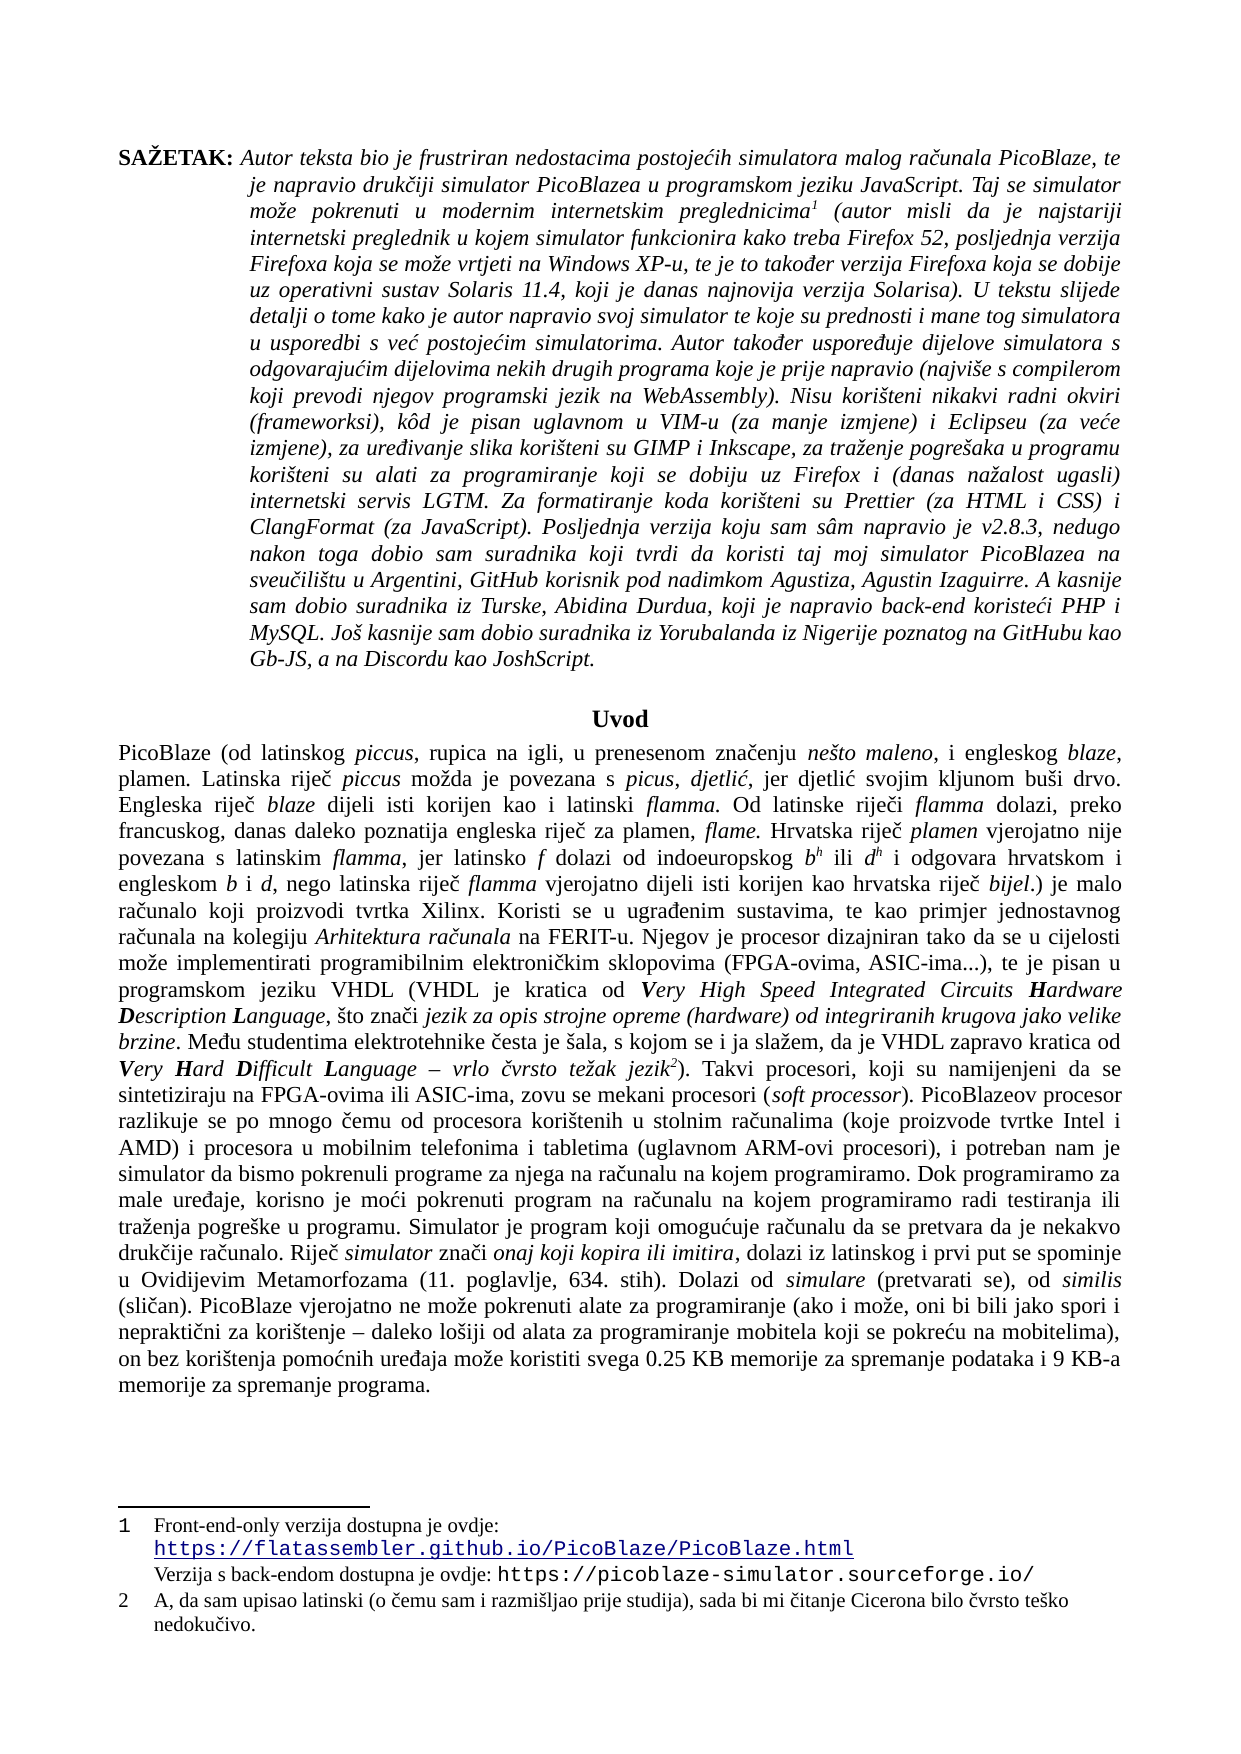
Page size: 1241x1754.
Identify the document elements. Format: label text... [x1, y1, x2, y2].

text PicoBlaze (od latinskog piccus, rupica na igli, u prenesenom značenju nešto maleno, i engleskog blaze, plamen. Latinska riječ piccus možda je povezana s picus, djetlić, jer djetlić svojim kljunom buši drvo. Engleska riječ blaze dijeli isti korijen kao i latinski flamma. Od latinske riječi flamma dolazi, preko francuskog, danas daleko poznatija engleska riječ za plamen, flame. Hrvatska riječ plamen vjerojatno nije povezana s latinskim flamma, jer latinsko f dolazi od indoeuropskog bh ili dh i odgovara hrvatskom i engleskom b i d, nego latinska riječ flamma vjerojatno dijeli isti korijen kao hrvatska riječ bijel.) je malo računalo koji proizvodi tvrtka Xilinx. Koristi se u ugrađenim sustavima, te kao primjer jednostavnog računala na kolegiju Arhitektura računala na FERIT-u. Njegov je procesor dizajniran tako da se u cijelosti može implementirati programibilnim elektroničkim sklopovima (FPGA-ovima, ASIC-ima...), te je pisan u programskom jeziku VHDL (VHDL je kratica od Very High Speed Integrated Circuits Hardware Description Language, što znači jezik za opis strojne opreme (hardware) od integriranih krugova jako velike brzine. Među studentima elektrotehnike česta je šala, s kojom se i ja slažem, da je VHDL zapravo kratica od Very Hard Difficult Language – vrlo čvrsto težak jezik). Takvi procesori, koji su namijenjeni da se sintetiziraju na FPGA-ovima ili ASIC-ima, zovu se mekani procesori (soft processor). PicoBlazeov procesor razlikuje se po mnogo čemu od procesora korištenih u stolnim računalima (koje proizvode tvrtke Intel i AMD) i procesora u mobilnim telefonima i tabletima (uglavnom ARM-ovi procesori), i potreban nam je simulator da bismo pokrenuli programe za njega na računalu na kojem programiramo. Dok programiramo za male uređaje, korisno je moći pokrenuti program na računalu na kojem programiramo radi testiranja ili traženja pogreške u programu. Simulator je program koji omogućuje računalu da se pretvara da je nekakvo drukčije računalo. Riječ simulator znači onaj koji kopira ili imitira, dolazi iz latinskog i prvi put se spominje u Ovidijevim Metamorfozama (11. poglavlje, 634. stih). Dolazi od simulare (pretvarati se), od similis (sličan). PicoBlaze vjerojatno ne može pokrenuti alate za programiranje (ako i može, oni bi bili jako spori i nepraktični za korištenje – daleko lošiji od alata za programiranje mobitela koji se pokreću na mobitelima), on bez korištenja pomoćnih uređaja može koristiti svega 0.25 KB memorije za spremanje podataka i 9 KB-a memorije za spremanje programa. [118, 738, 1122, 1397]
text Uvod [118, 704, 1122, 733]
text A, da sam upisao latinski (o čemu sam i razmišljao prije studija), sada bi mi čitanje Cicerona bilo čvrsto teško nedokučivo. [118, 1588, 1122, 1636]
text Front-end-only verzija dostupna je ovdje: https://flatassembler.github.io/PicoBlaze/PicoBlaze.html Verzija s back-endom dostupna je ovdje: https://picoblaze-simulator.sourceforge.io/ [118, 1513, 1122, 1588]
text SAŽETAK: Autor teksta bio je frustriran nedostacima postojećih simulatora malog računala PicoBlaze, te je napravio drukčiji simulator PicoBlazea u programskom jeziku JavaScript. Taj se simulator može pokrenuti u modernim internetskim preglednicima (autor misli da je najstariji internetski preglednik u kojem simulator funkcionira kako treba Firefox 52, posljednja verzija Firefoxa koja se može vrtjeti na Windows XP-u, te je to također verzija Firefoxa koja se dobije uz operativni sustav Solaris 11.4, koji je danas najnovija verzija Solarisa). U tekstu slijede detalji o tome kako je autor napravio svoj simulator te koje su prednosti i mane tog simulatora u usporedbi s već postojećim simulatorima. Autor također uspoređuje dijelove simulatora s odgovarajućim dijelovima nekih drugih programa koje je prije napravio (najviše s compilerom koji prevodi njegov programski jezik na WebAssembly). Nisu korišteni nikakvi radni okviri (frameworksi), kôd je pisan uglavnom u VIM-u (za manje izmjene) i Eclipseu (za veće izmjene), za uređivanje slika korišteni su GIMP i Inkscape, za traženje pogrešaka u programu korišteni su alati za programiranje koji se dobiju uz Firefox i (danas nažalost ugasli) internetski servis LGTM. Za formatiranje koda korišteni su Prettier (za HTML i CSS) i ClangFormat (za JavaScript). Posljednja verzija koju sam sâm napravio je v2.8.3, nedugo nakon toga dobio sam suradnika koji tvrdi da koristi taj moj simulator PicoBlazea na sveučilištu u Argentini, GitHub korisnik pod nadimkom Agustiza, Agustin Izaguirre. A kasnije sam dobio suradnika iz Turske, Abidina Durdua, koji je napravio back-end koristeći PHP i MySQL. Još kasnije sam dobio suradnika iz Yorubalanda iz Nigerije poznatog na GitHubu kao Gb-JS, a na Discordu kao JoshScript. [118, 144, 1122, 672]
